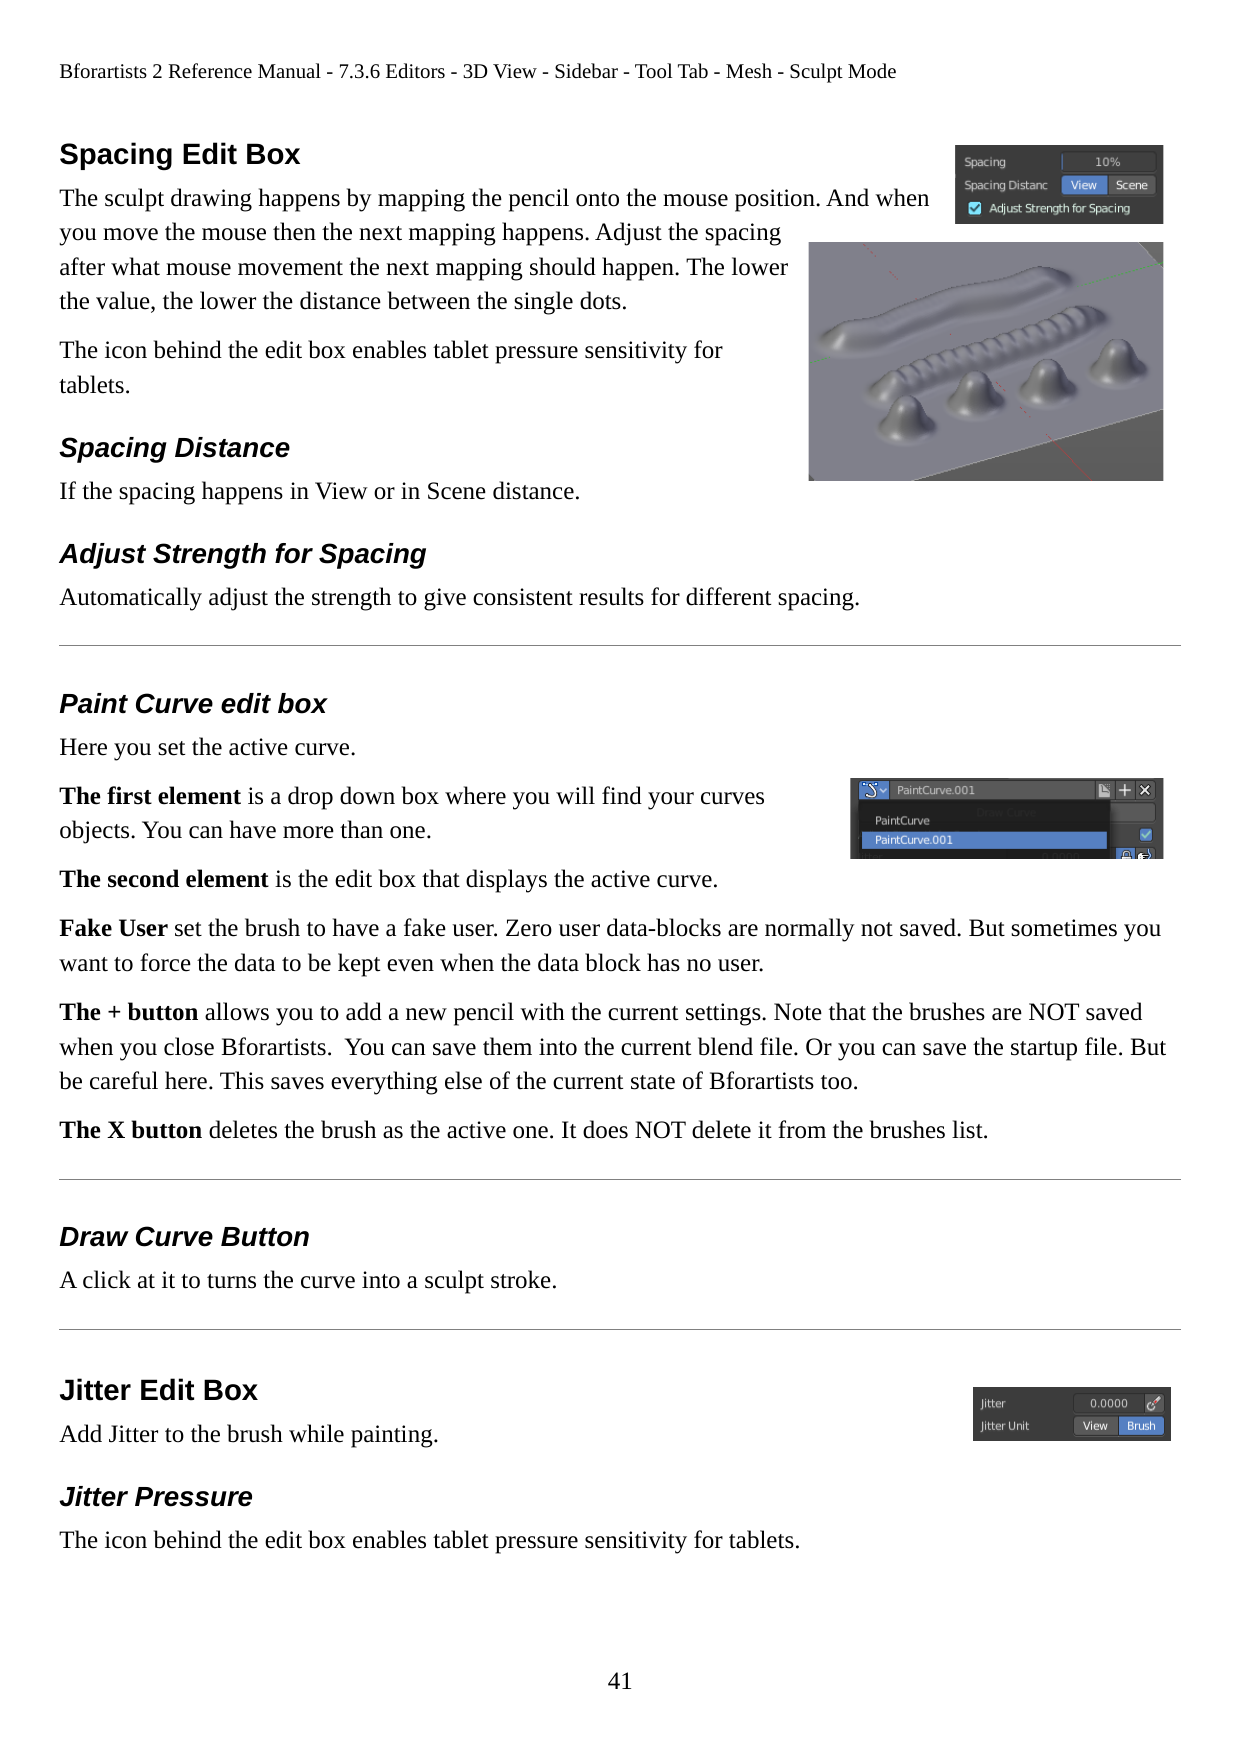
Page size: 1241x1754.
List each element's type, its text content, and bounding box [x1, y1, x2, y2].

text Automatically adjust the strength to give consistent results for different spacing. [59, 582, 1181, 611]
text A click at it to turns the curve into a sculpt stroke. [59, 1265, 1181, 1294]
text If the spacing happens in View or in Scene distance. [59, 476, 1181, 504]
picture [955, 145, 1164, 224]
text The icon behind the edit box enables tablet pressure sensitivity for tablets. [59, 335, 808, 399]
text The second element is the edit box that displays the active curve. [59, 864, 1181, 893]
text The + button allows you to add a new pencil with the current settings. Note that the brushes are NOT saved when you close Bforartists. You can save them into the current blend file. Or you can save the startup file. But be careful here. This saves everything else of the current state of Bforartists too. [59, 997, 1181, 1095]
picture [808, 242, 1164, 481]
text The X button deletes the brush as the active one. It does NOT delete it from the brushes list. [59, 1115, 1181, 1144]
text Here you set the active curve. [59, 732, 1181, 761]
picture [850, 778, 1164, 859]
subtitle Draw Curve Button [59, 1221, 1181, 1253]
text The sculpt drawing happens by mapping the pencil onto the mouse position. And when you move the mouse then the next mapping happens. Adjust the spacing after what mouse movement the next mapping should happen. The lower the value, the lower the distance between the single dots. [59, 183, 1181, 315]
subtitle Adjust Strength for Spacing [59, 537, 1181, 569]
picture [973, 1387, 1171, 1441]
subtitle Jitter Pressure [59, 1481, 1181, 1513]
text The first element is a drop down box where you will find your curves objects. You can have more than one. [59, 781, 850, 844]
subtitle Spacing Distance [59, 431, 808, 463]
text Fake User set the brush to have a fake user. Zero user data-blocks are normally not saved. But sometimes you want to force the data to be kept even when the data block has no user. [59, 913, 1181, 977]
subtitle [1164, 431, 1181, 463]
subtitle Spacing Edit Box [59, 137, 1181, 170]
text The icon behind the edit box enables tablet pressure sensitivity for tablets. [59, 1525, 1181, 1554]
subtitle Jitter Edit Box [59, 1373, 1181, 1407]
subtitle Paint Curve edit box [59, 687, 1181, 719]
text Add Jitter to the brush while painting. [59, 1419, 1181, 1448]
